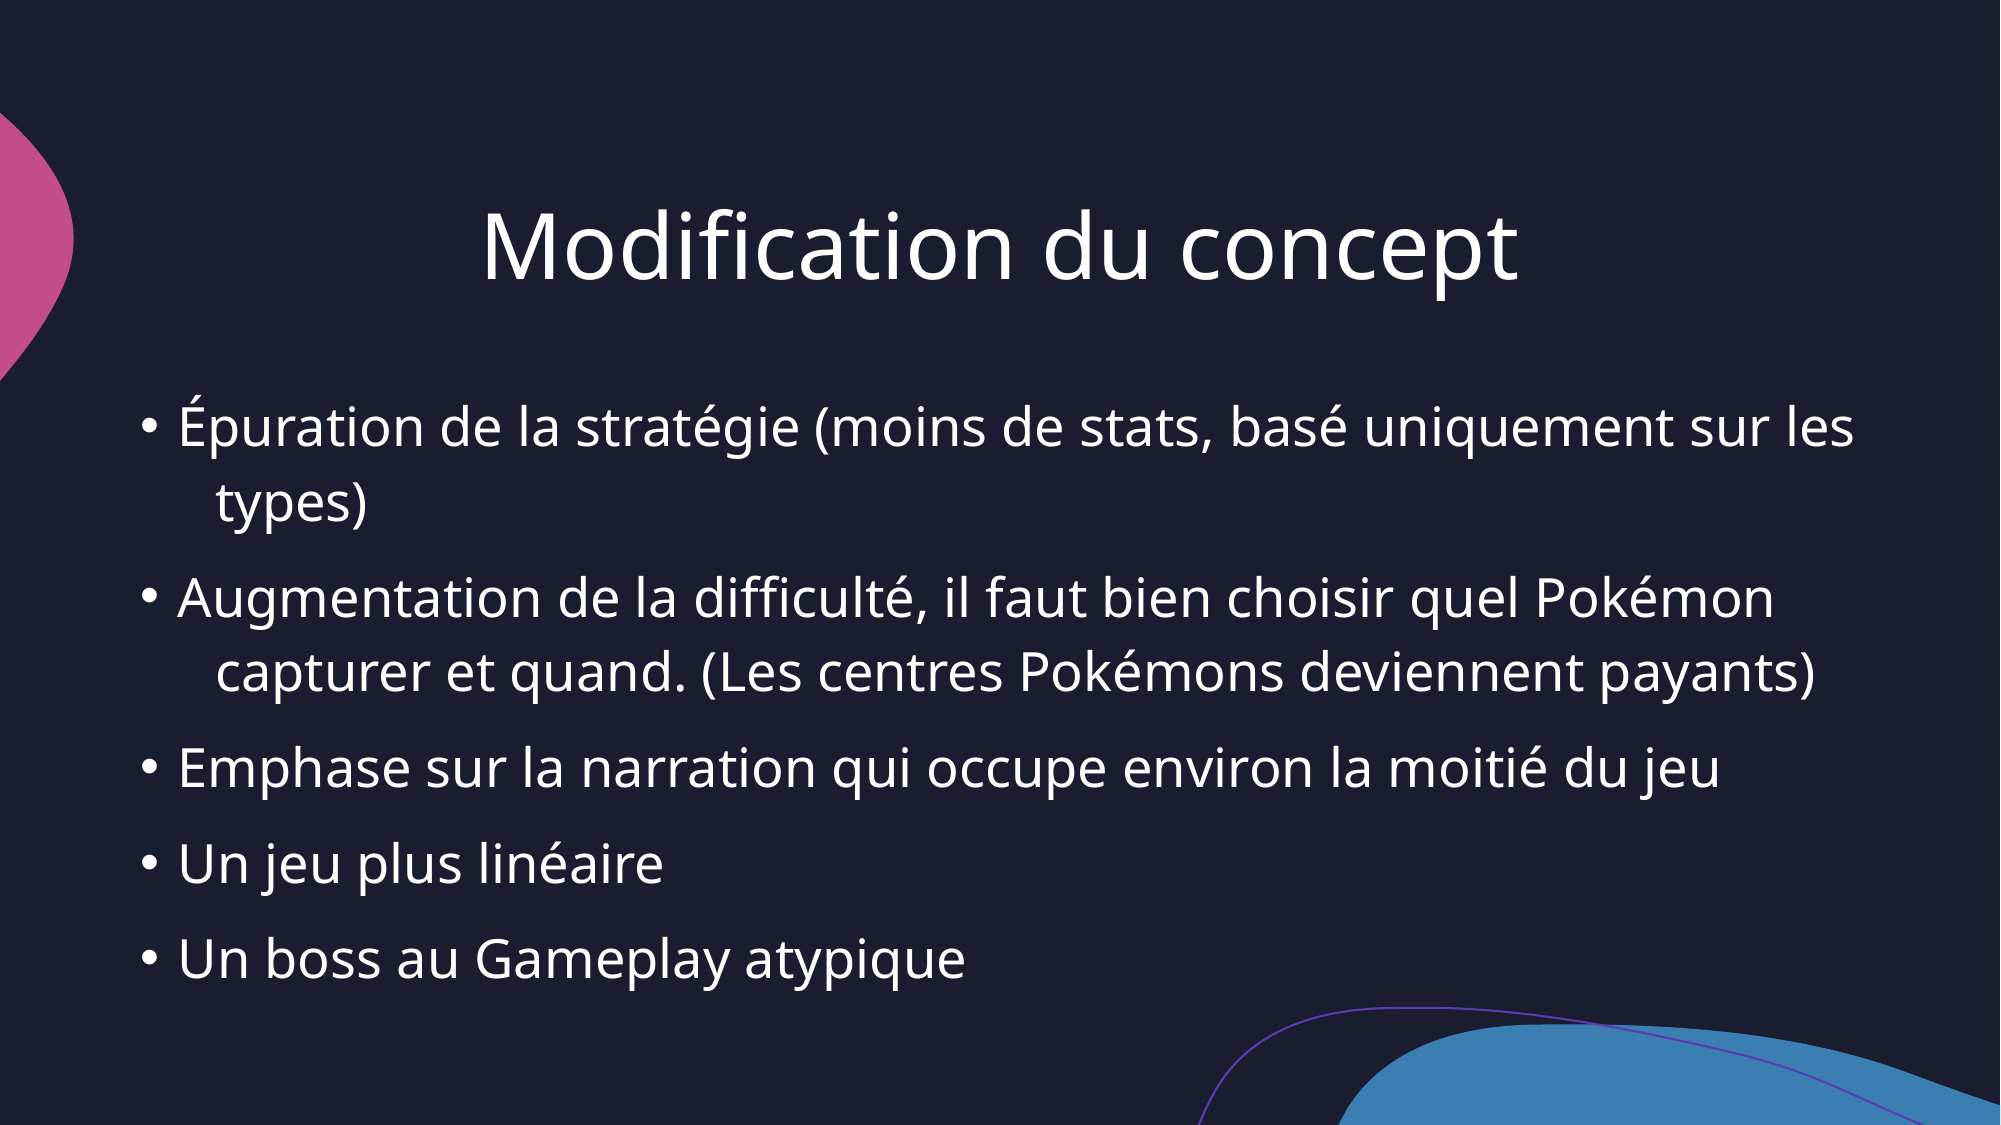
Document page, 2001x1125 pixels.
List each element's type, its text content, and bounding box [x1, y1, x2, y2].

title Modification du concept [125, 125, 1876, 375]
list Épuration de la stratégie (moins de stats, basé uniquement sur les types) Augmentation de la difficulté, il faut bien choisir quel Pokémon capturer et quand. (Les centres Pokémons deviennent payants) Emphase sur la narration qui occupe environ la moitié du jeu Un jeu plus linéaire Un boss au Gameplay atypique [125, 375, 1876, 1002]
